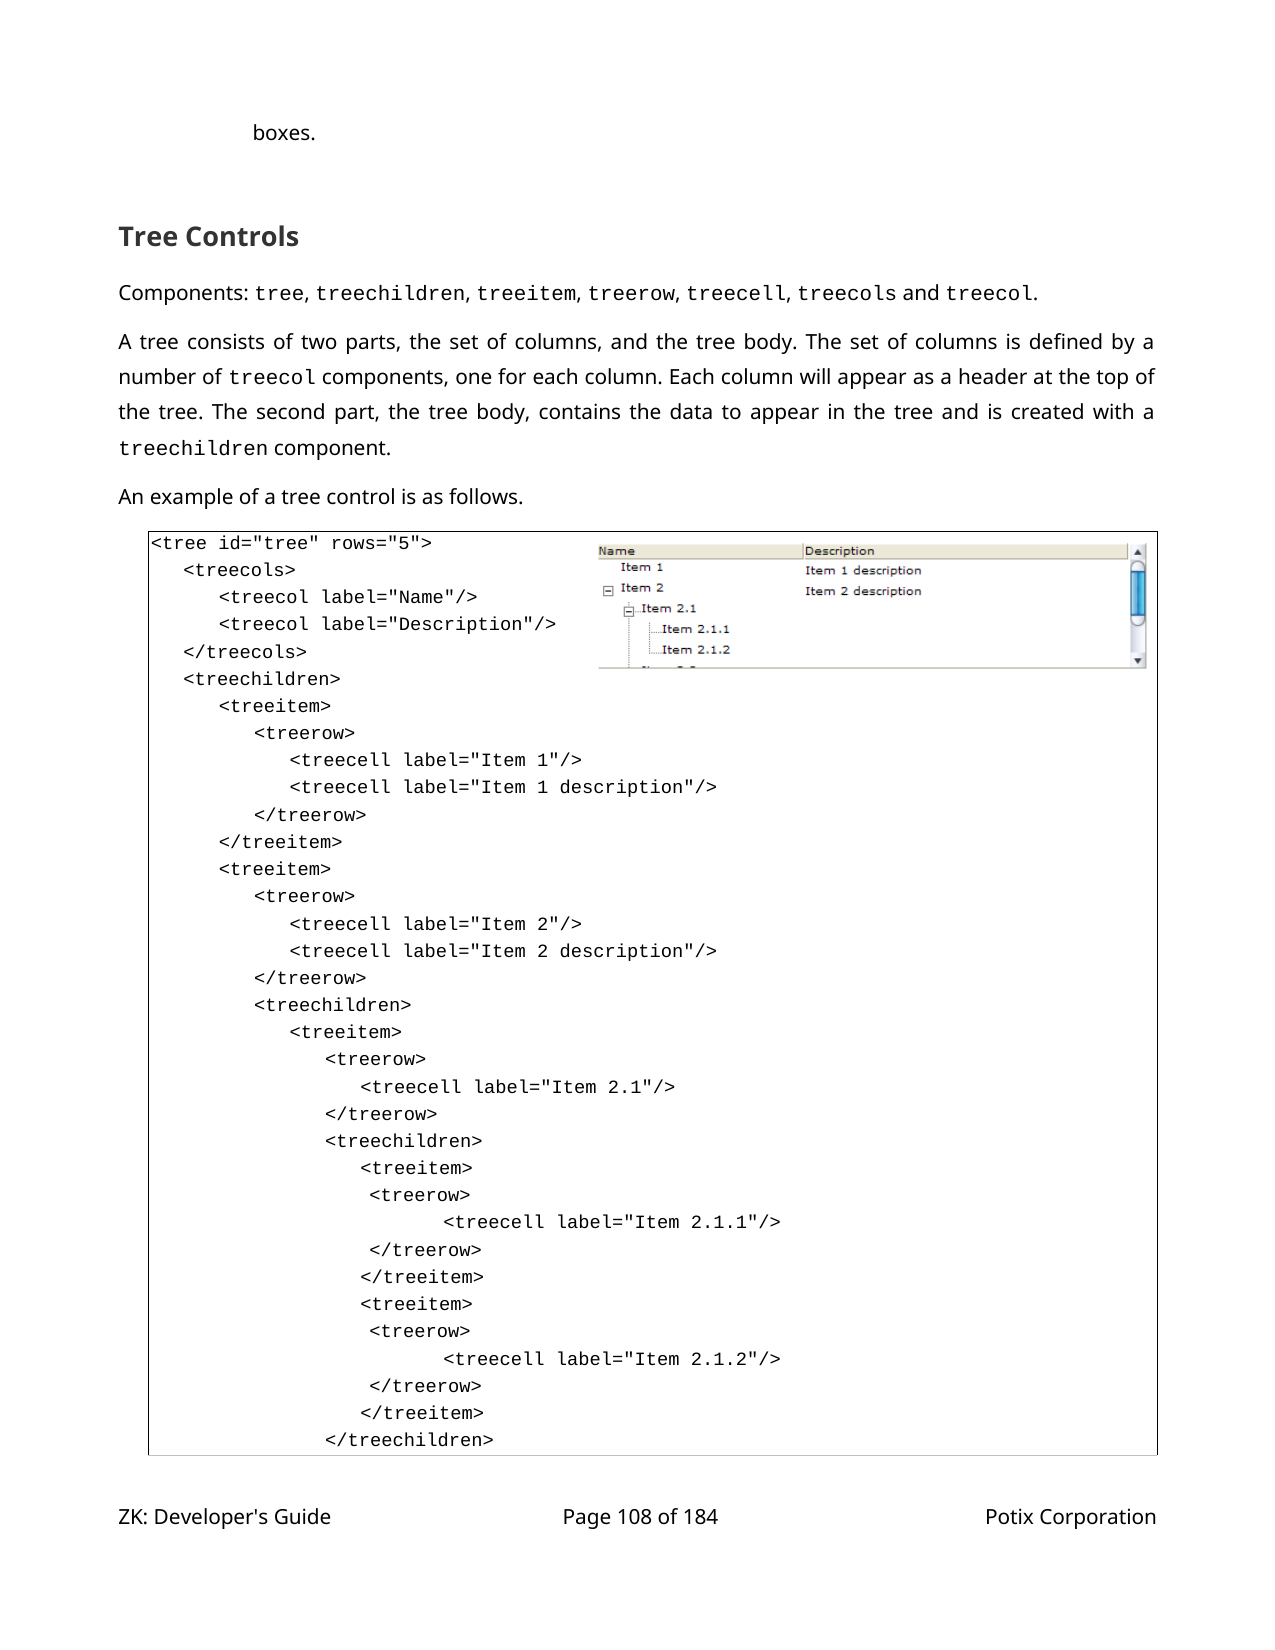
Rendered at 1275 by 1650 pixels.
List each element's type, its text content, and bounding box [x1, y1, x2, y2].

text <treecell label="Item 2.1.1"/> [149, 1210, 1157, 1235]
subtitle Tree Controls [118, 217, 1157, 254]
text </treerow> [149, 966, 1157, 990]
text </treeitem> [149, 1401, 1157, 1425]
text <treerow> [149, 884, 1157, 908]
text Components: tree, treechildren, treeitem, treerow, treecell, treecols and treecol. [118, 278, 1157, 306]
text <treecol label="Name"/> [149, 585, 594, 609]
text A tree consists of two parts, the set of columns, and the tree body. The set of columns is defined by a number of treecol components, one for each column. Each column will appear as a header at the top of the tree. The second part, the tree body, contains the data to appear in the tree and is created with a treechildren component. [118, 327, 1157, 461]
text <treechildren> [149, 1129, 1157, 1153]
text </treeitem> [149, 830, 1157, 854]
text </treerow> [149, 1373, 1157, 1398]
text <treecols> [149, 558, 594, 582]
text </treerow> [149, 1238, 1157, 1262]
list boxes. [215, 118, 1157, 146]
text <treeitem> [149, 857, 1157, 881]
text </treerow> [149, 1102, 1157, 1126]
text </treeitem> [149, 1265, 1157, 1289]
text <treeitem> [149, 694, 1157, 718]
text <treecell label="Item 1 description"/> [149, 775, 1157, 800]
text An example of a tree control is as follows. [118, 482, 1157, 510]
text <tree id="tree" rows="5"> [149, 532, 1157, 555]
text </treecols> [149, 639, 594, 664]
text <treerow> [149, 721, 1157, 745]
text <treerow> [149, 1047, 1157, 1072]
picture [594, 540, 1150, 671]
text <treecell label="Item 2.1"/> [149, 1074, 1157, 1099]
text <treecell label="Item 1"/> [149, 748, 1157, 772]
text <treerow> [149, 1183, 1157, 1207]
text <treeitem> [149, 1292, 1157, 1316]
text <treecell label="Item 2 description"/> [149, 938, 1157, 963]
text <treeitem> [149, 1156, 1157, 1180]
text <treerow> [149, 1319, 1157, 1343]
text <treechildren> [149, 993, 1157, 1017]
text <treeitem> [149, 1020, 1157, 1044]
text <treechildren> [149, 667, 1157, 691]
text <treecell label="Item 2.1.2"/> [149, 1346, 1157, 1371]
text </treerow> [149, 803, 1157, 827]
text <treecell label="Item 2"/> [149, 911, 1157, 936]
text <treecol label="Description"/> [149, 612, 594, 637]
text </treechildren> [149, 1428, 1157, 1455]
